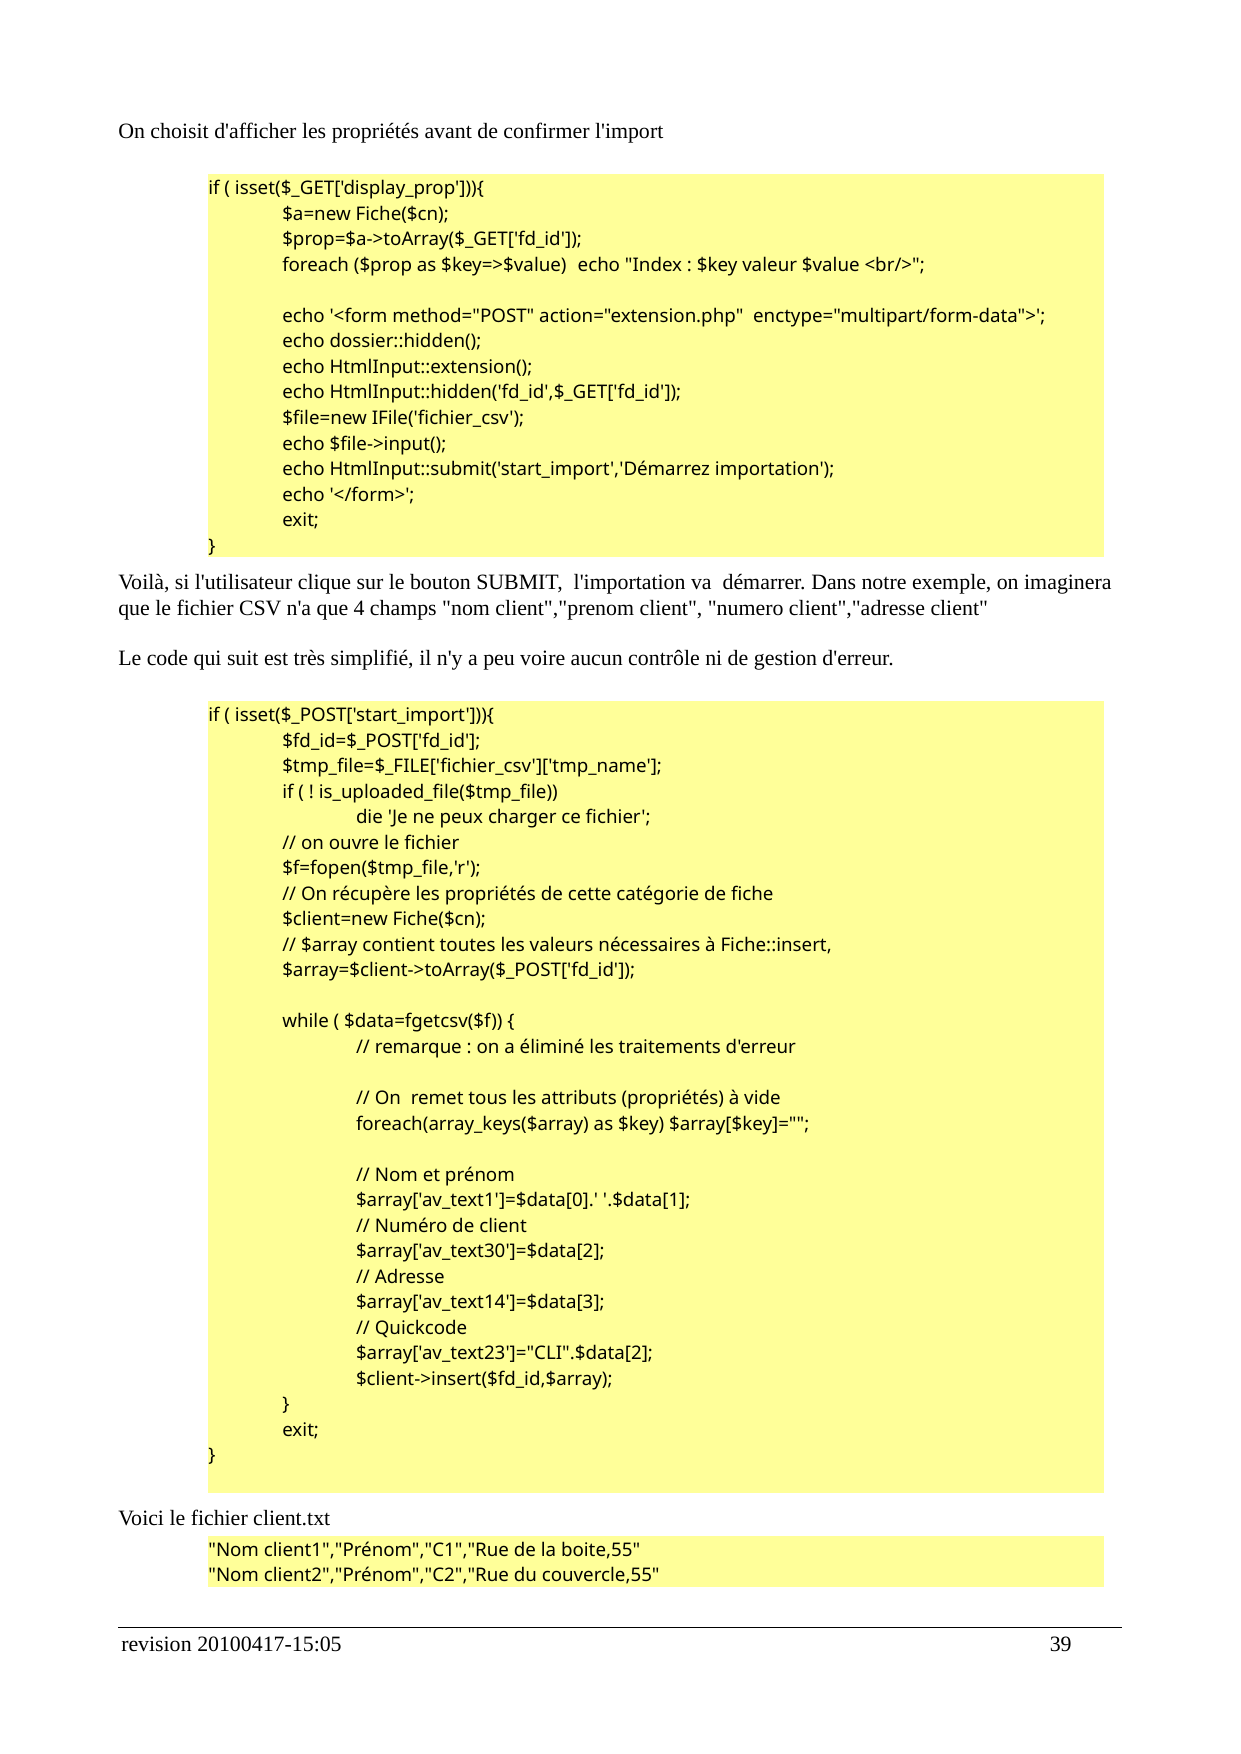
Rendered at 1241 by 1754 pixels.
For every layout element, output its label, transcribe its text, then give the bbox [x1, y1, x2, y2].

text Voilà, si l'utilisateur clique sur le bouton SUBMIT, l'importation va démarrer. Dans notre exemple, on imaginera que le fichier CSV n'a que 4 champs "nom client","prenom client", "numero client","adresse client" Le code qui suit est très simplifié, il n'y a peu voire aucun contrôle ni de gestion d'erreur. [118, 569, 1122, 670]
text if ( isset($_GET['display_prop'])){ $a=new Fiche($cn); $prop=$a->toArray($_GET['fd_id']); foreach ($prop as $key=>$value) echo "Index : $key valeur $value <br/>"; echo '<form method="POST" action="extension.php" enctype="multipart/form-data">'; echo dossier::hidden(); echo HtmlInput::extension(); echo HtmlInput::hidden('fd_id',$_GET['fd_id']); $file=new IFile('fichier_csv'); echo $file->input(); echo HtmlInput::submit('start_import','Démarrez importation'); echo '</form>'; exit; } [208, 174, 1104, 557]
text Voici le fichier client.txt [118, 1504, 1122, 1530]
text if ( isset($_POST['start_import'])){ $fd_id=$_POST['fd_id']; $tmp_file=$_FILE['fichier_csv']['tmp_name']; if ( ! is_uploaded_file($tmp_file)) die 'Je ne peux charger ce fichier'; // on ouvre le fichier $f=fopen($tmp_file,'r'); // On récupère les propriétés de cette catégorie de fiche $client=new Fiche($cn); // $array contient toutes les valeurs nécessaires à Fiche::insert, $array=$client->toArray($_POST['fd_id']); while ( $data=fgetcsv($f)) { // remarque : on a éliminé les traitements d'erreur // On remet tous les attributs (propriétés) à vide foreach(array_keys($array) as $key) $array[$key]=""; // Nom et prénom $array['av_text1']=$data[0].' '.$data[1]; // Numéro de client $array['av_text30']=$data[2]; // Adresse $array['av_text14']=$data[3]; // Quickcode $array['av_text23']="CLI".$data[2]; $client->insert($fd_id,$array); } exit; } [208, 701, 1104, 1493]
text "Nom client1","Prénom","C1","Rue de la boite,55" "Nom client2","Prénom","C2","Rue du couvercle,55" [208, 1536, 1104, 1587]
text On choisit d'afficher les propriétés avant de confirmer l'import [118, 118, 1122, 143]
